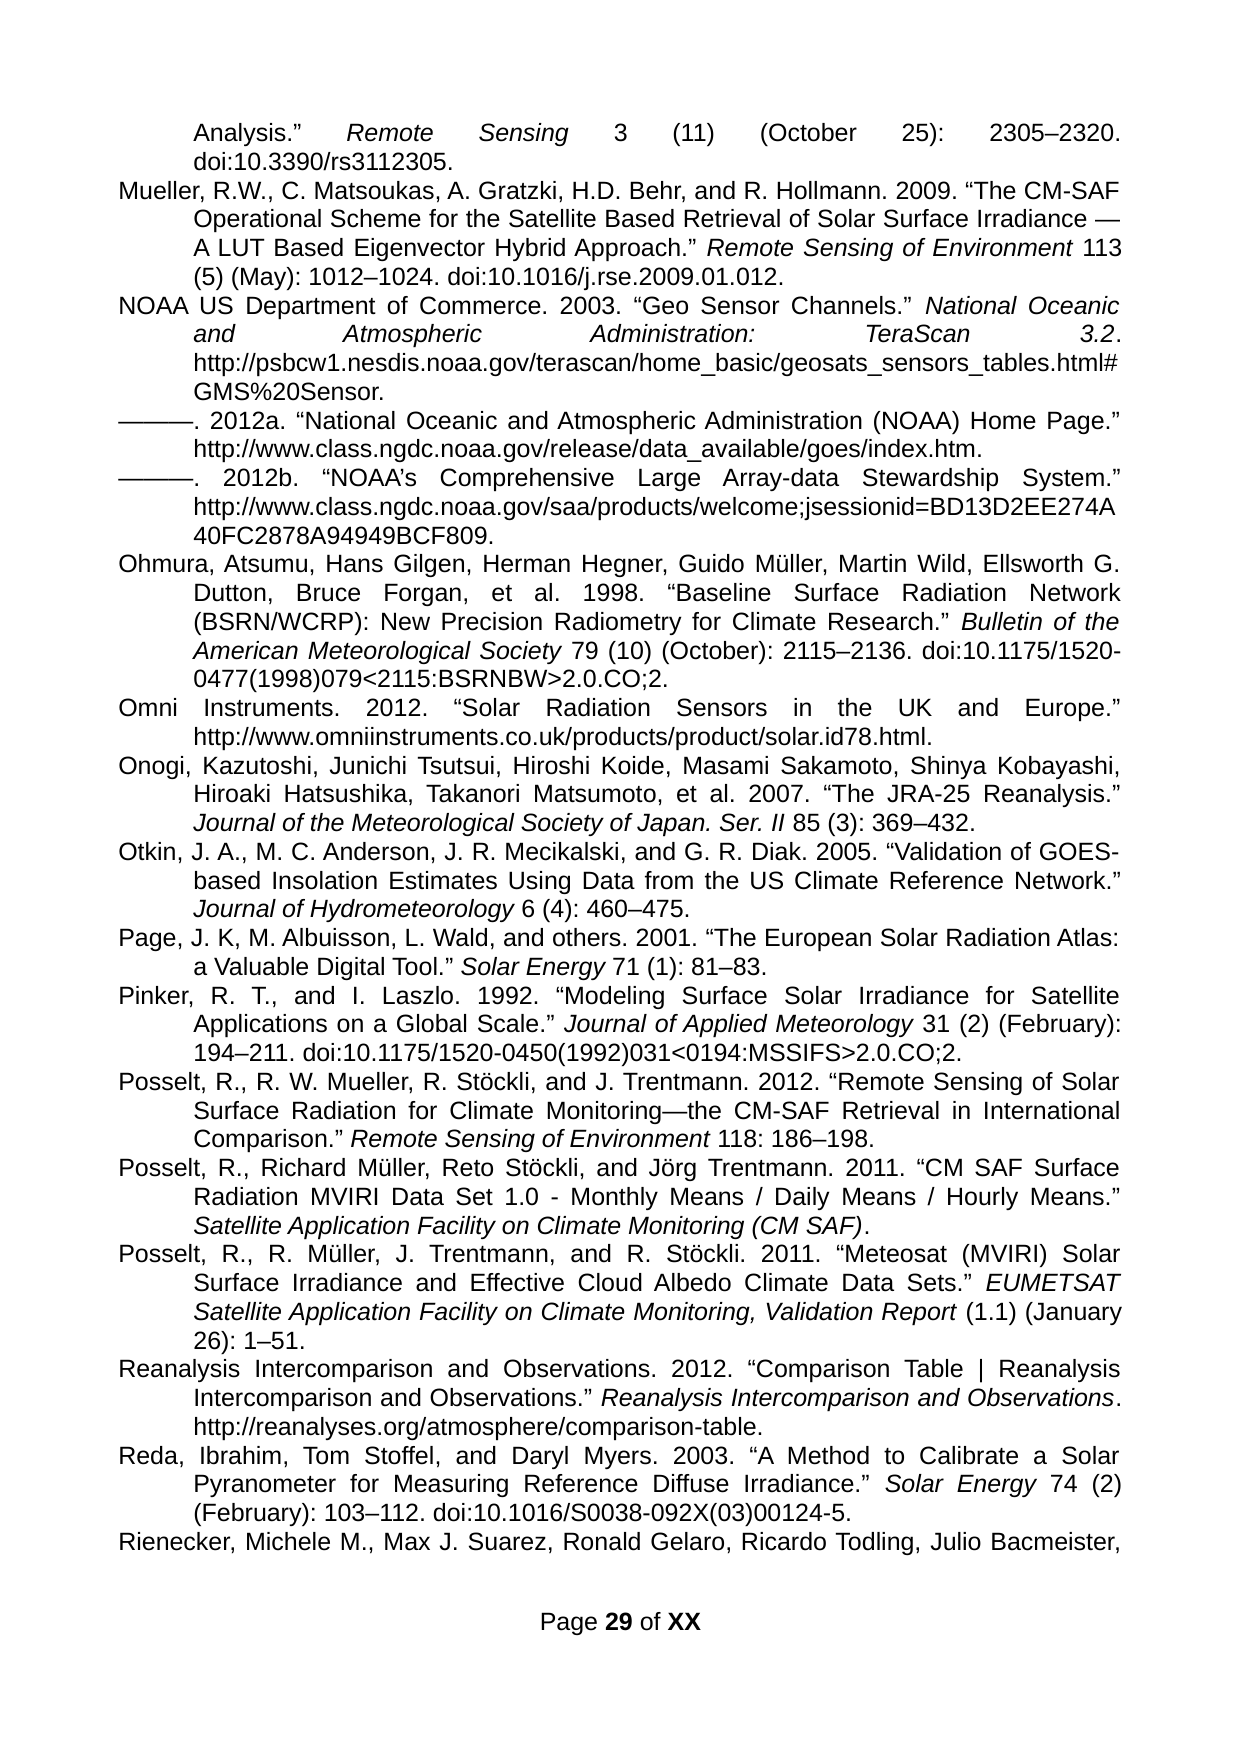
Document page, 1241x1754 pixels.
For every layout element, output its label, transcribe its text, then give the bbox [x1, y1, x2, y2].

text NOAA US Department of Commerce. 2003. “Geo Sensor Channels.” National Oceanic and Atmospheric Administration: TeraScan 3.2. http://psbcw1.nesdis.noaa.gov/terascan/home_basic/geosats_sensors_tables.html#GMS%20Sensor. [118, 291, 1122, 406]
text Posselt, R., R. W. Mueller, R. Stöckli, and J. Trentmann. 2012. “Remote Sensing of Solar Surface Radiation for Climate Monitoring—the CM-SAF Retrieval in International Comparison.” Remote Sensing of Environment 118: 186–198. [118, 1067, 1122, 1153]
text Mueller, R.W., C. Matsoukas, A. Gratzki, H.D. Behr, and R. Hollmann. 2009. “The CM-SAF Operational Scheme for the Satellite Based Retrieval of Solar Surface Irradiance — A LUT Based Eigenvector Hybrid Approach.” Remote Sensing of Environment 113 (5) (May): 1012–1024. doi:10.1016/j.rse.2009.01.012. [118, 176, 1122, 291]
text Posselt, R., Richard Müller, Reto Stöckli, and Jörg Trentmann. 2011. “CM SAF Surface Radiation MVIRI Data Set 1.0 - Monthly Means / Daily Means / Hourly Means.” Satellite Application Facility on Climate Monitoring (CM SAF). [118, 1153, 1122, 1239]
text Pinker, R. T., and I. Laszlo. 1992. “Modeling Surface Solar Irradiance for Satellite Applications on a Global Scale.” Journal of Applied Meteorology 31 (2) (February): 194–211. doi:10.1175/1520-0450(1992)031<0194:MSSIFS>2.0.CO;2. [118, 981, 1122, 1067]
text Otkin, J. A., M. C. Anderson, J. R. Mecikalski, and G. R. Diak. 2005. “Validation of GOES-based Insolation Estimates Using Data from the US Climate Reference Network.” Journal of Hydrometeorology 6 (4): 460–475. [118, 837, 1122, 923]
text Page, J. K, M. Albuisson, L. Wald, and others. 2001. “The European Solar Radiation Atlas: a Valuable Digital Tool.” Solar Energy 71 (1): 81–83. [118, 923, 1122, 981]
text Omni Instruments. 2012. “Solar Radiation Sensors in the UK and Europe.” http://www.omniinstruments.co.uk/products/product/solar.id78.html. [118, 693, 1122, 751]
text Onogi, Kazutoshi, Junichi Tsutsui, Hiroshi Koide, Masami Sakamoto, Shinya Kobayashi, Hiroaki Hatsushika, Takanori Matsumoto, et al. 2007. “The JRA-25 Reanalysis.” Journal of the Meteorological Society of Japan. Ser. II 85 (3): 369–432. [118, 751, 1122, 837]
text Reda, Ibrahim, Tom Stoffel, and Daryl Myers. 2003. “A Method to Calibrate a Solar Pyranometer for Measuring Reference Diffuse Irradiance.” Solar Energy 74 (2) (February): 103–112. doi:10.1016/S0038-092X(03)00124-5. [118, 1441, 1122, 1527]
text Reanalysis Intercomparison and Observations. 2012. “Comparison Table | Reanalysis Intercomparison and Observations.” Reanalysis Intercomparison and Observations. http://reanalyses.org/atmosphere/comparison-table. [118, 1354, 1122, 1441]
text ———. 2012a. “National Oceanic and Atmospheric Administration (NOAA) Home Page.” http://www.class.ngdc.noaa.gov/release/data_available/goes/index.htm. [118, 406, 1122, 463]
text Analysis.” Remote Sensing 3 (11) (October 25): 2305–2320. doi:10.3390/rs3112305. [118, 118, 1122, 176]
text Ohmura, Atsumu, Hans Gilgen, Herman Hegner, Guido Müller, Martin Wild, Ellsworth G. Dutton, Bruce Forgan, et al. 1998. “Baseline Surface Radiation Network (BSRN/WCRP): New Precision Radiometry for Climate Research.” Bulletin of the American Meteorological Society 79 (10) (October): 2115–2136. doi:10.1175/1520-0477(1998)079<2115:BSRNBW>2.0.CO;2. [118, 549, 1122, 693]
text ———. 2012b. “NOAA’s Comprehensive Large Array-data Stewardship System.” http://www.class.ngdc.noaa.gov/saa/products/welcome;jsessionid=BD13D2EE274A40FC2878A94949BCF809. [118, 463, 1122, 549]
text Posselt, R., R. Müller, J. Trentmann, and R. Stöckli. 2011. “Meteosat (MVIRI) Solar Surface Irradiance and Effective Cloud Albedo Climate Data Sets.” EUMETSAT Satellite Application Facility on Climate Monitoring, Validation Report (1.1) (January 26): 1–51. [118, 1239, 1122, 1354]
text Rienecker, Michele M., Max J. Suarez, Ronald Gelaro, Ricardo Todling, Julio Bacmeister, [118, 1527, 1122, 1556]
